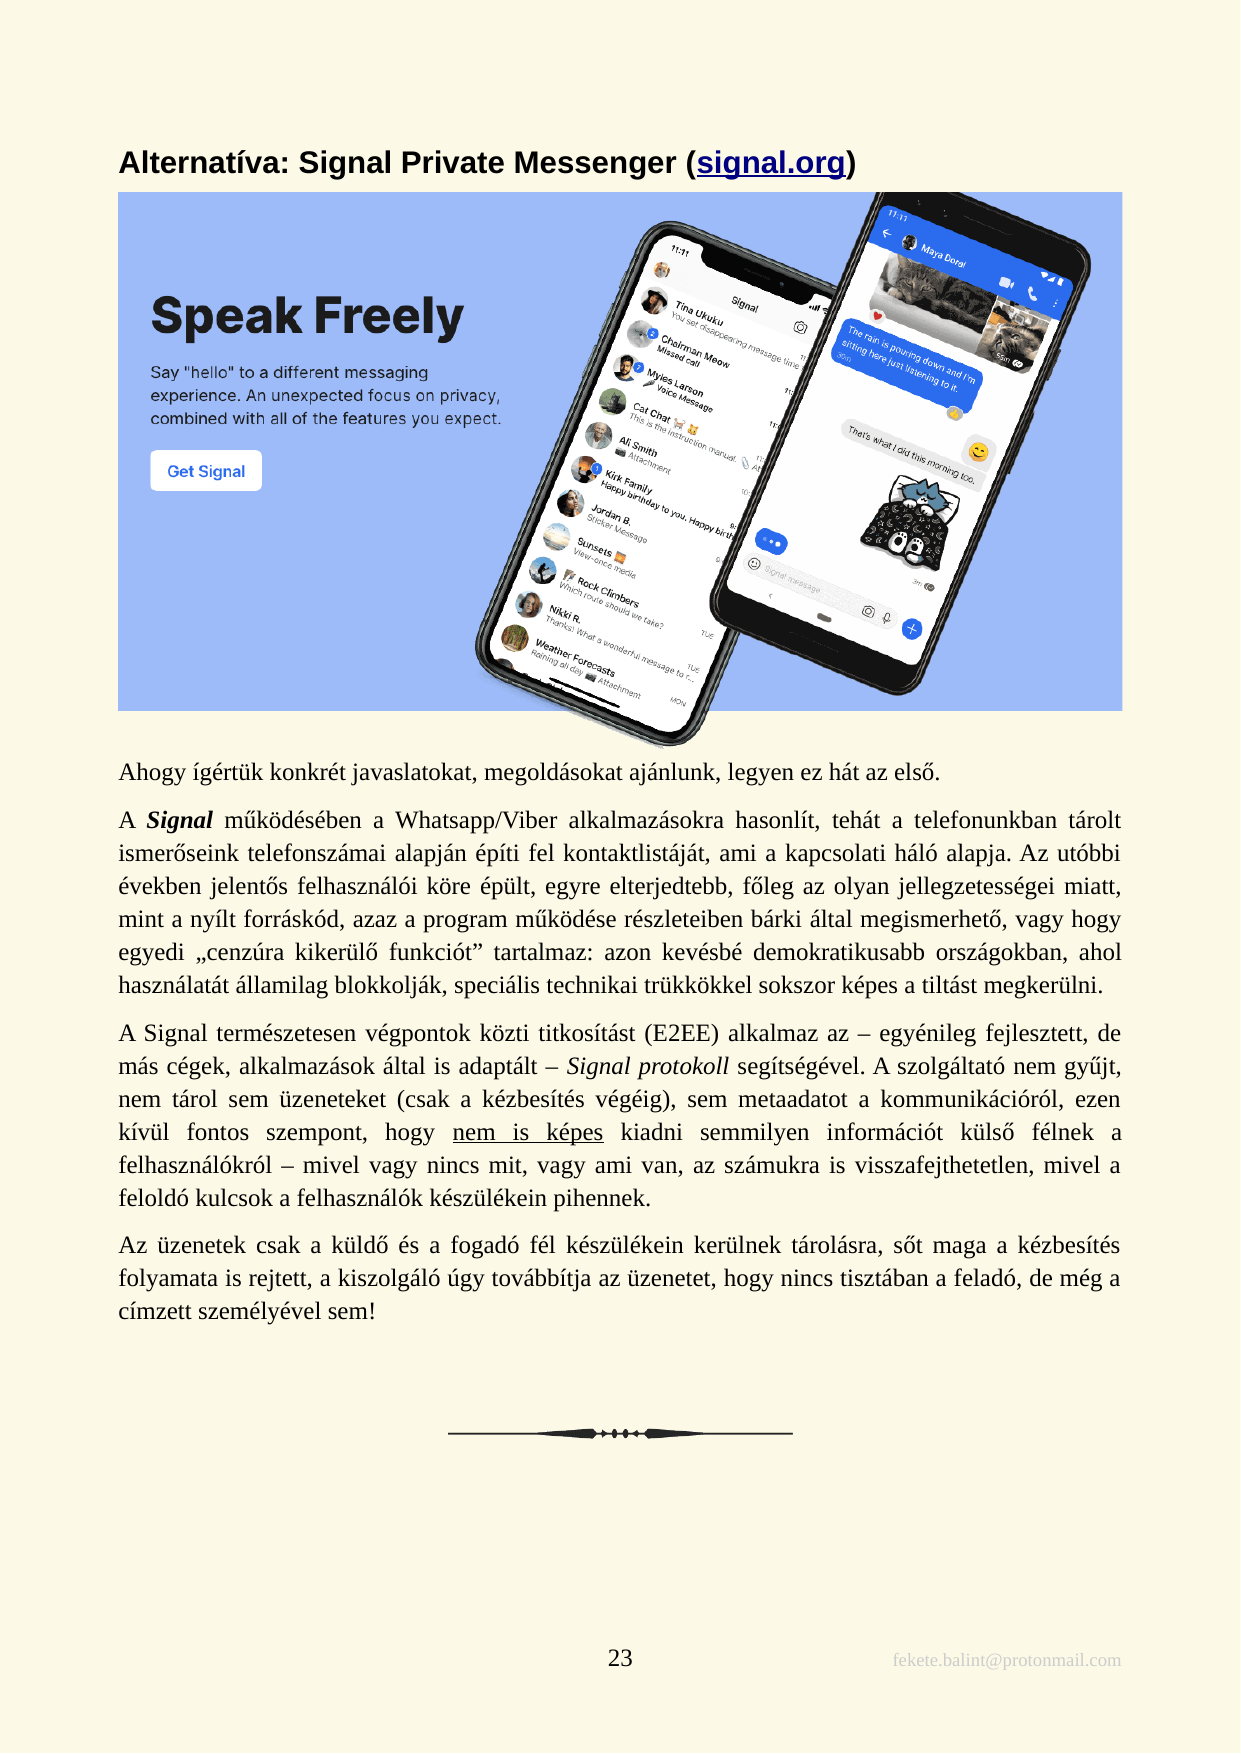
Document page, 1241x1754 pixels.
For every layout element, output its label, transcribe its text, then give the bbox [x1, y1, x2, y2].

text A Signal működésében a Whatsapp/Viber alkalmazásokra hasonlít, tehát a telefonunkban tárolt ismerőseink telefonszámai alapján építi fel kontaktlistáját, ami a kapcsolati háló alapja. Az utóbbi években jelentős felhasználói köre épült, egyre elterjedtebb, főleg az olyan jellegzetességei miatt, mint a nyílt forráskód, azaz a program működése részleteiben bárki által megismerhető, vagy hogy egyedi „cenzúra kikerülő funkciót” tartalmaz: azon kevésbé demokratikusabb országokban, ahol használatát államilag blokkolják, speciális technikai trükkökkel sokszor képes a tiltást megkerülni. [118, 805, 1122, 999]
picture [446, 1425, 795, 1441]
picture [118, 192, 1123, 754]
text Az üzenetek csak a küldő és a fogadó fél készülékein kerülnek tárolásra, sőt maga a kézbesítés folyamata is rejtett, a kiszolgáló úgy továbbítja az üzenetet, hogy nincs tisztában a feladó, de még a címzett személyével sem! [118, 1230, 1122, 1325]
text A Signal természetesen végpontok közti titkosítást (E2EE) alkalmaz az – egyénileg fejlesztett, de más cégek, alkalmazások által is adaptált – Signal protokoll segítségével. A szolgáltató nem gyűjt, nem tárol sem üzeneteket (csak a kézbesítés végéig), sem metaadatot a kommunikációról, ezen kívül fontos szempont, hogy nem is képes kiadni semmilyen információt külső félnek a felhasználókról – mivel vagy nincs mit, vagy ami van, az számukra is visszafejthetetlen, mivel a feloldó kulcsok a felhasználók készülékein pihennek. [118, 1018, 1122, 1212]
subtitle Alternatíva: Signal Private Messenger (signal.org) [118, 144, 1122, 180]
text Ahogy ígértük konkrét javaslatokat, megoldásokat ajánlunk, legyen ez hát az első. [118, 754, 1122, 786]
